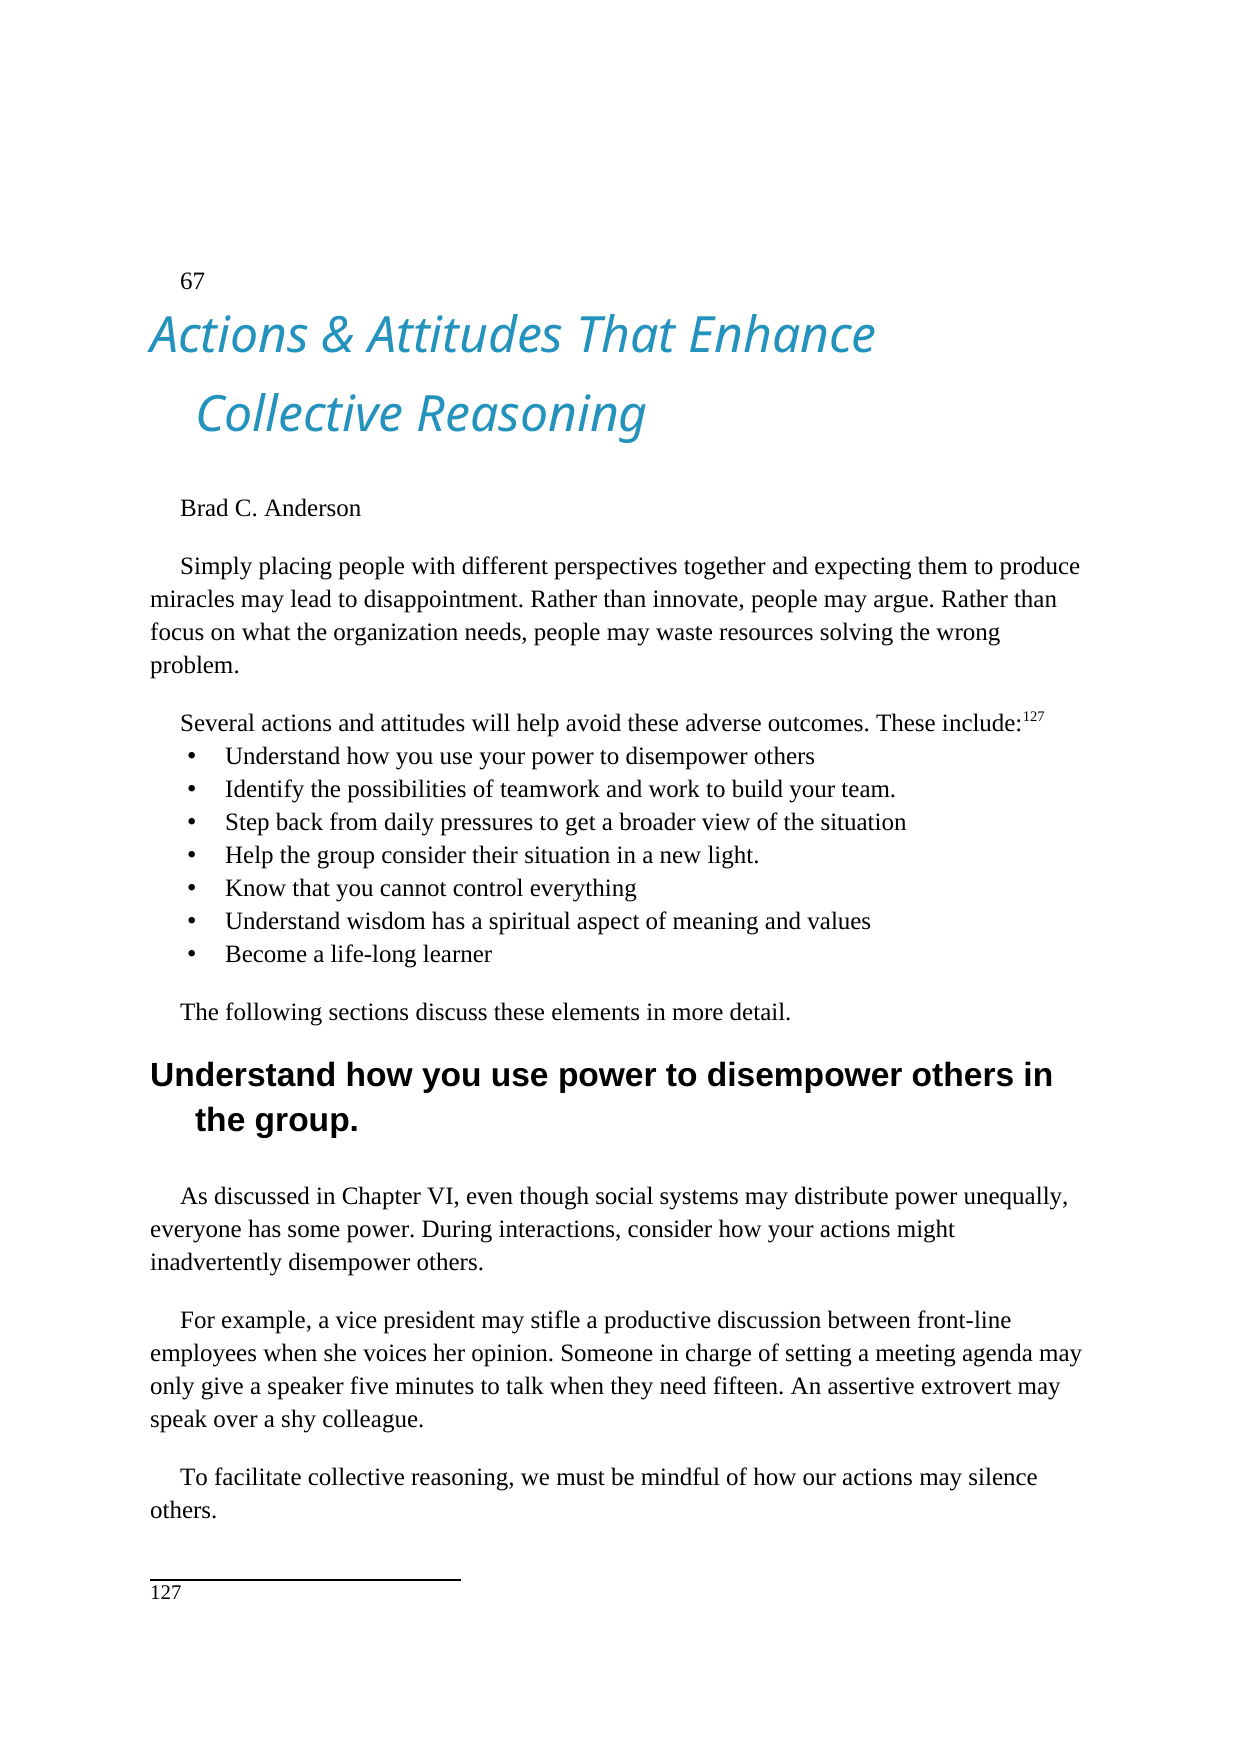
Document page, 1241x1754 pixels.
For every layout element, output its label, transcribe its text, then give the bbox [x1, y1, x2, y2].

list Know that you cannot control everything [187, 873, 1090, 902]
text 67 [150, 266, 1090, 295]
list Help the group consider their situation in a new light. [187, 840, 1090, 869]
text Simply placing people with different perspectives together and expecting them to produce miracles may lead to disappointment. Rather than innovate, people may argue. Rather than focus on what the organization needs, people may waste resources solving the wrong problem. [150, 551, 1090, 679]
list Understand wisdom has a spiritual aspect of meaning and values [187, 906, 1090, 935]
list Identify the possibilities of teamwork and work to build your team. [187, 774, 1090, 803]
text Brad C. Anderson [150, 493, 1090, 522]
subtitle Understand how you use power to disempower others in the group. [150, 1055, 1090, 1138]
text Several actions and attitudes will help avoid these adverse outcomes. These include: [150, 708, 1090, 737]
list Become a life-long learner [187, 939, 1090, 968]
list Step back from daily pressures to get a broader view of the situation [187, 807, 1090, 836]
text For example, a vice president may stifle a productive discussion between front-line employees when she voices her opinion. Someone in charge of setting a meeting agenda may only give a speaker five minutes to talk when they need fifteen. An assertive extrovert may speak over a shy colleague. [150, 1305, 1090, 1433]
text As discussed in Chapter VI, even though social systems may distribute power unequally, everyone has some power. During interactions, consider how your actions might inadvertently disempower others. [150, 1181, 1090, 1276]
list Understand how you use your power to disempower others [187, 741, 1090, 770]
subtitle Actions & Attitudes That Enhance Collective Reasoning [150, 299, 1090, 446]
text To facilitate collective reasoning, we must be mindful of how our actions may silence others. [150, 1462, 1090, 1524]
text The following sections discuss these elements in more detail. [150, 997, 1090, 1026]
